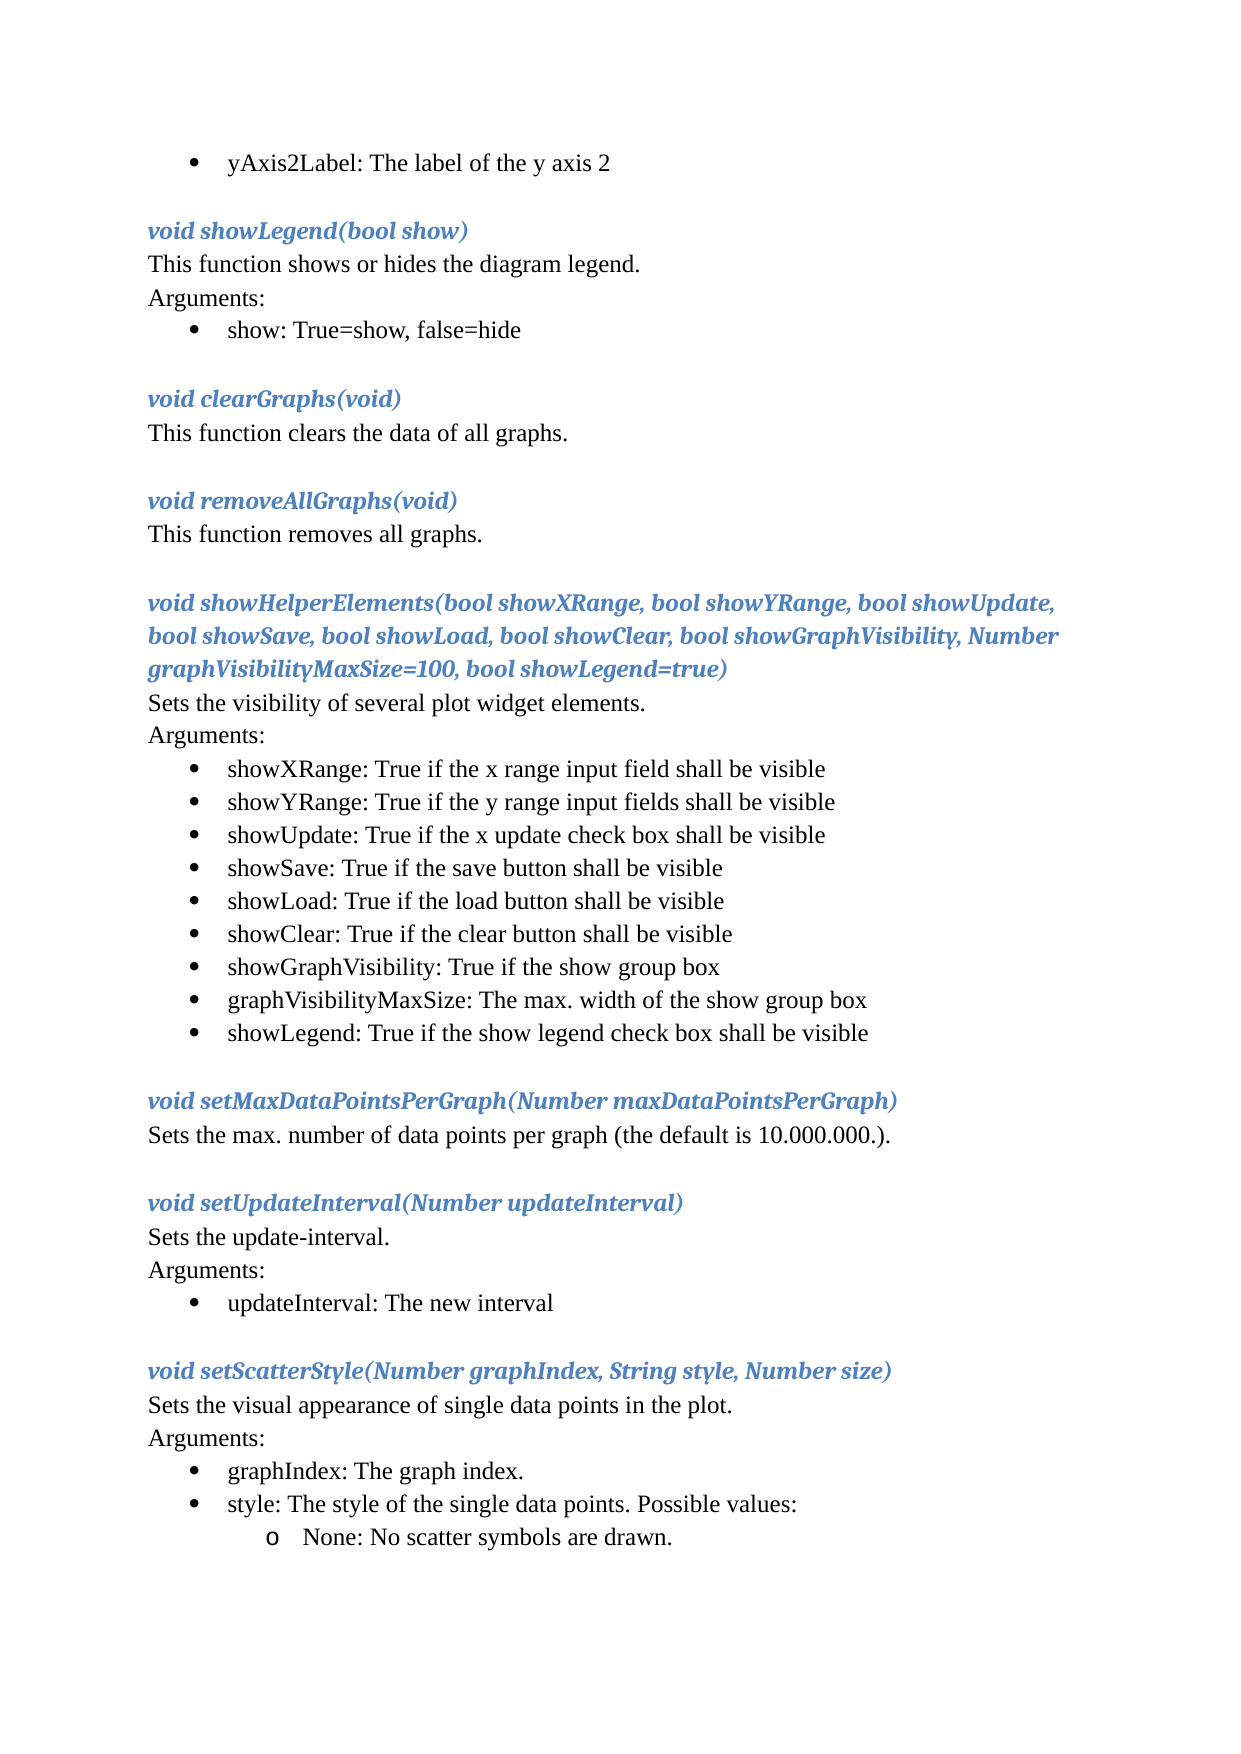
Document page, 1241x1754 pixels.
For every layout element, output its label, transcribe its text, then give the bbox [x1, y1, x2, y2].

list graphVisibilityMaxSize: The max. width of the show group box [190, 985, 1093, 1013]
subtitle void removeAllGraphs(void) [148, 487, 1093, 515]
list showLoad: True if the load button shall be visible [190, 886, 1093, 914]
list showLegend: True if the show legend check box shall be visible [190, 1018, 1093, 1047]
subtitle void setUpdateInterval(Number updateInterval) [148, 1189, 1093, 1217]
text This function clears the data of all graphs. [148, 418, 1093, 446]
list yAxis2Label: The label of the y axis 2 [190, 148, 1093, 176]
list showClear: True if the clear button shall be visible [190, 919, 1093, 947]
subtitle void setScatterStyle(Number graphIndex, String style, Number size) [148, 1357, 1093, 1386]
list updateInterval: The new interval [190, 1288, 1093, 1317]
text Sets the visual appearance of single data points in the plot. [148, 1390, 1093, 1418]
list showGraphVisibility: True if the show group box [190, 952, 1093, 981]
list style: The style of the single data points. Possible values: [190, 1489, 1093, 1518]
subtitle void showHelperElements(bool showXRange, bool showYRange, bool showUpdate, bool showSave, bool showLoad, bool showClear, bool showGraphVisibility, Number graphVisibilityMaxSize=100, bool showLegend=true) [148, 588, 1093, 683]
subtitle void showLegend(bool show) [148, 217, 1093, 245]
list graphIndex: The graph index. [190, 1456, 1093, 1484]
text Sets the update-interval. [148, 1222, 1093, 1251]
subtitle void clearGraphs(void) [148, 384, 1093, 413]
list show: True=show, false=hide [190, 316, 1093, 344]
text Arguments: [148, 283, 1093, 311]
text Arguments: [148, 1423, 1093, 1452]
list showSave: True if the save button shall be visible [190, 853, 1093, 881]
list None: No scatter symbols are drawn. [265, 1522, 1093, 1553]
text Arguments: [148, 721, 1093, 749]
text Arguments: [148, 1255, 1093, 1283]
text This function removes all graphs. [148, 519, 1093, 548]
list showYRange: True if the y range input fields shall be visible [190, 787, 1093, 815]
list showUpdate: True if the x update check box shall be visible [190, 820, 1093, 848]
text Sets the max. number of data points per graph (the default is 10.000.000.). [148, 1120, 1093, 1148]
text This function shows or hides the diagram legend. [148, 249, 1093, 278]
subtitle void setMaxDataPointsPerGraph(Number maxDataPointsPerGraph) [148, 1087, 1093, 1116]
list showXRange: True if the x range input field shall be visible [190, 754, 1093, 782]
text Sets the visibility of several plot widget elements. [148, 688, 1093, 716]
